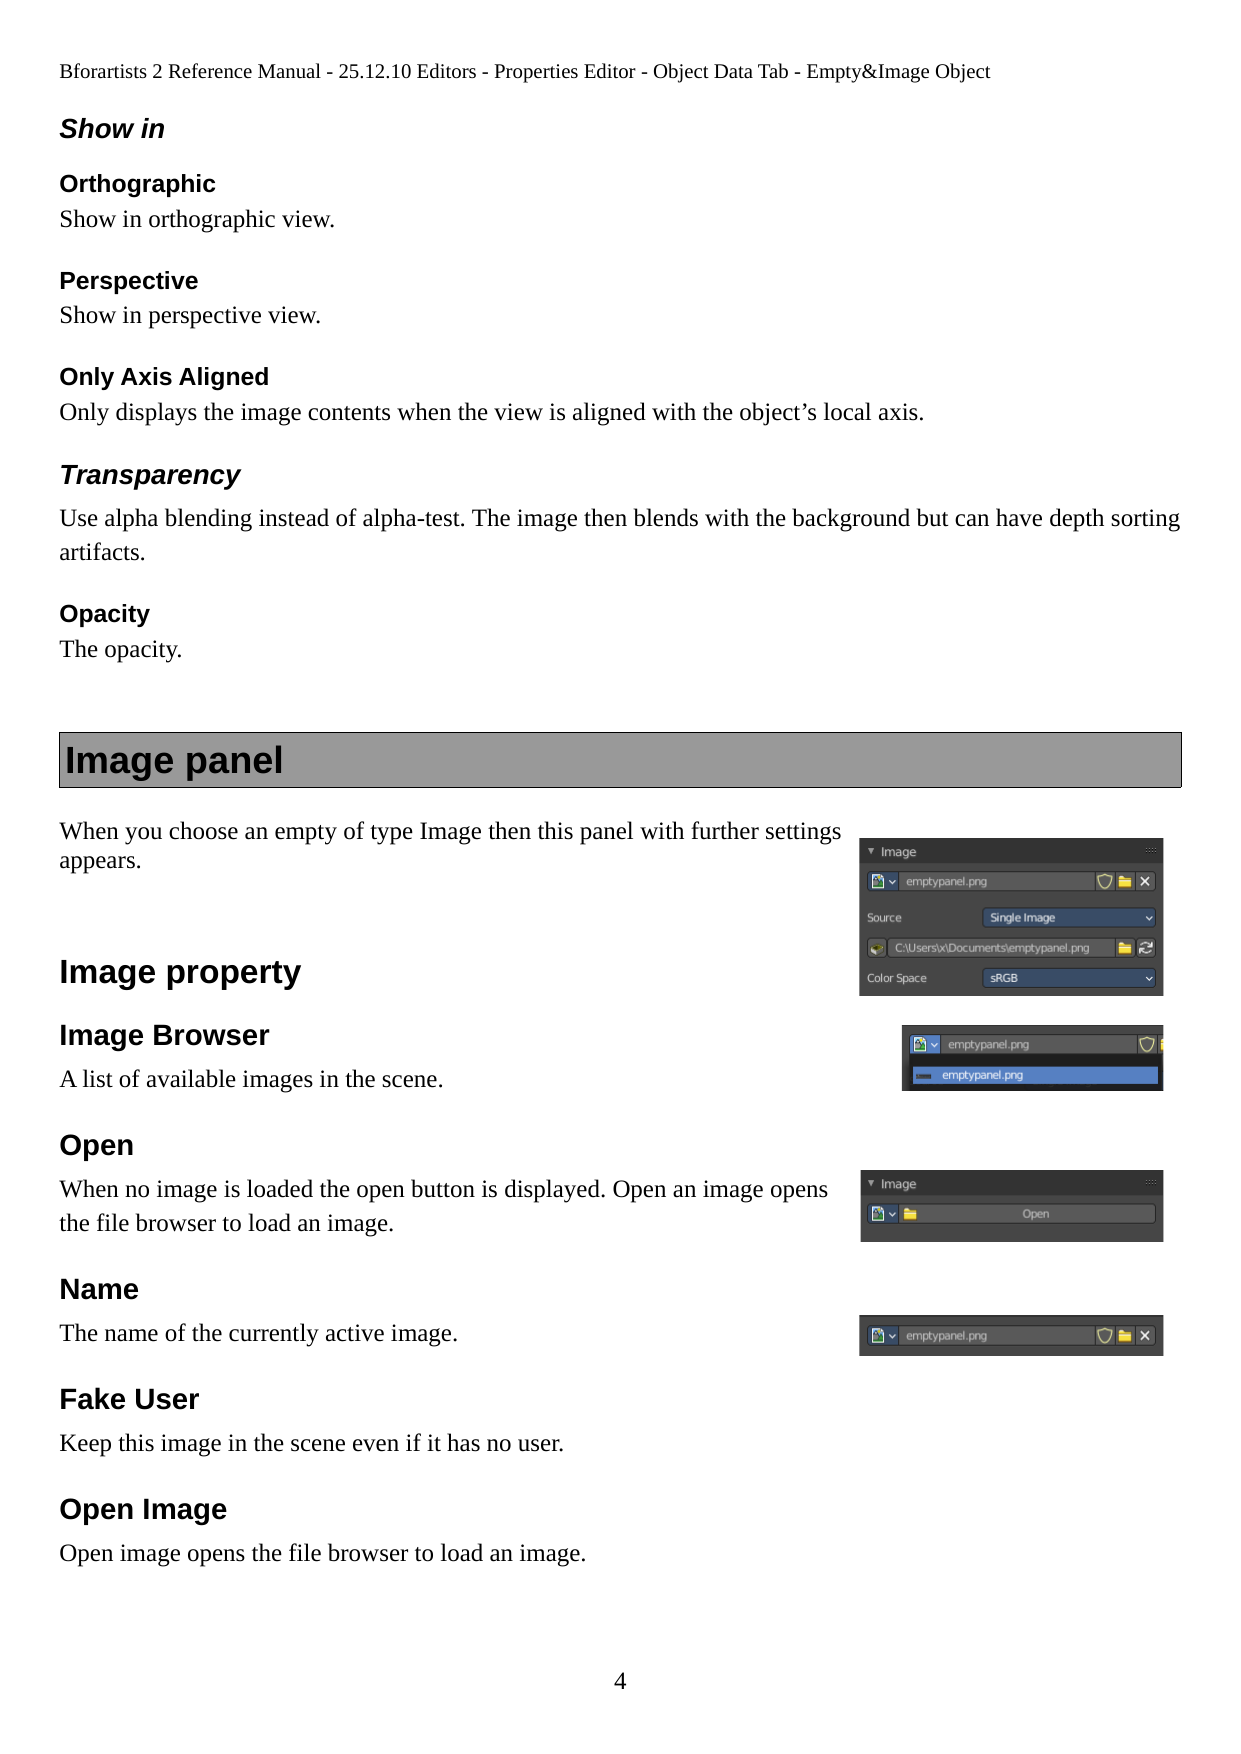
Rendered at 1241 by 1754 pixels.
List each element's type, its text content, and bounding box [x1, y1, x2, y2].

subtitle Show in [59, 113, 1181, 144]
picture [901, 1025, 1164, 1091]
text The name of the currently active image. [59, 1318, 859, 1347]
picture [860, 1170, 1164, 1242]
text When no image is loaded the open button is displayed. Open an image opens the file browser to load an image. [59, 1174, 860, 1237]
subtitle [1164, 952, 1181, 990]
subtitle Transparency [59, 458, 1181, 490]
text When you choose an empty of type Image then this panel with further settings appears. [59, 816, 1181, 873]
subtitle Perspective [59, 266, 1181, 294]
picture [859, 1315, 1164, 1356]
text Only displays the image contents when the view is aligned with the object’s local axis. [59, 397, 1181, 426]
subtitle Fake User [59, 1382, 1181, 1415]
text Use alpha blending instead of alpha-test. The image then blends with the background but can have depth sorting artifacts. [59, 503, 1181, 566]
text Open image opens the file browser to load an image. [59, 1538, 1181, 1567]
text Keep this image in the scene even if it has no user. [59, 1428, 1181, 1457]
text Show in orthographic view. [59, 204, 1181, 233]
text Show in perspective view. [59, 301, 1181, 329]
subtitle Open [59, 1127, 1181, 1161]
subtitle Orthographic [59, 169, 1181, 198]
subtitle Name [59, 1272, 1181, 1306]
text The opacity. [59, 634, 1181, 662]
subtitle Image Browser [59, 1017, 1181, 1051]
subtitle Image property [59, 952, 859, 990]
table_header Image panel [60, 733, 1181, 787]
subtitle Open Image [59, 1492, 1181, 1525]
subtitle Only Axis Aligned [59, 362, 1181, 391]
subtitle Opacity [59, 599, 1181, 627]
text A list of available images in the scene. [59, 1064, 1181, 1092]
picture [859, 838, 1164, 996]
